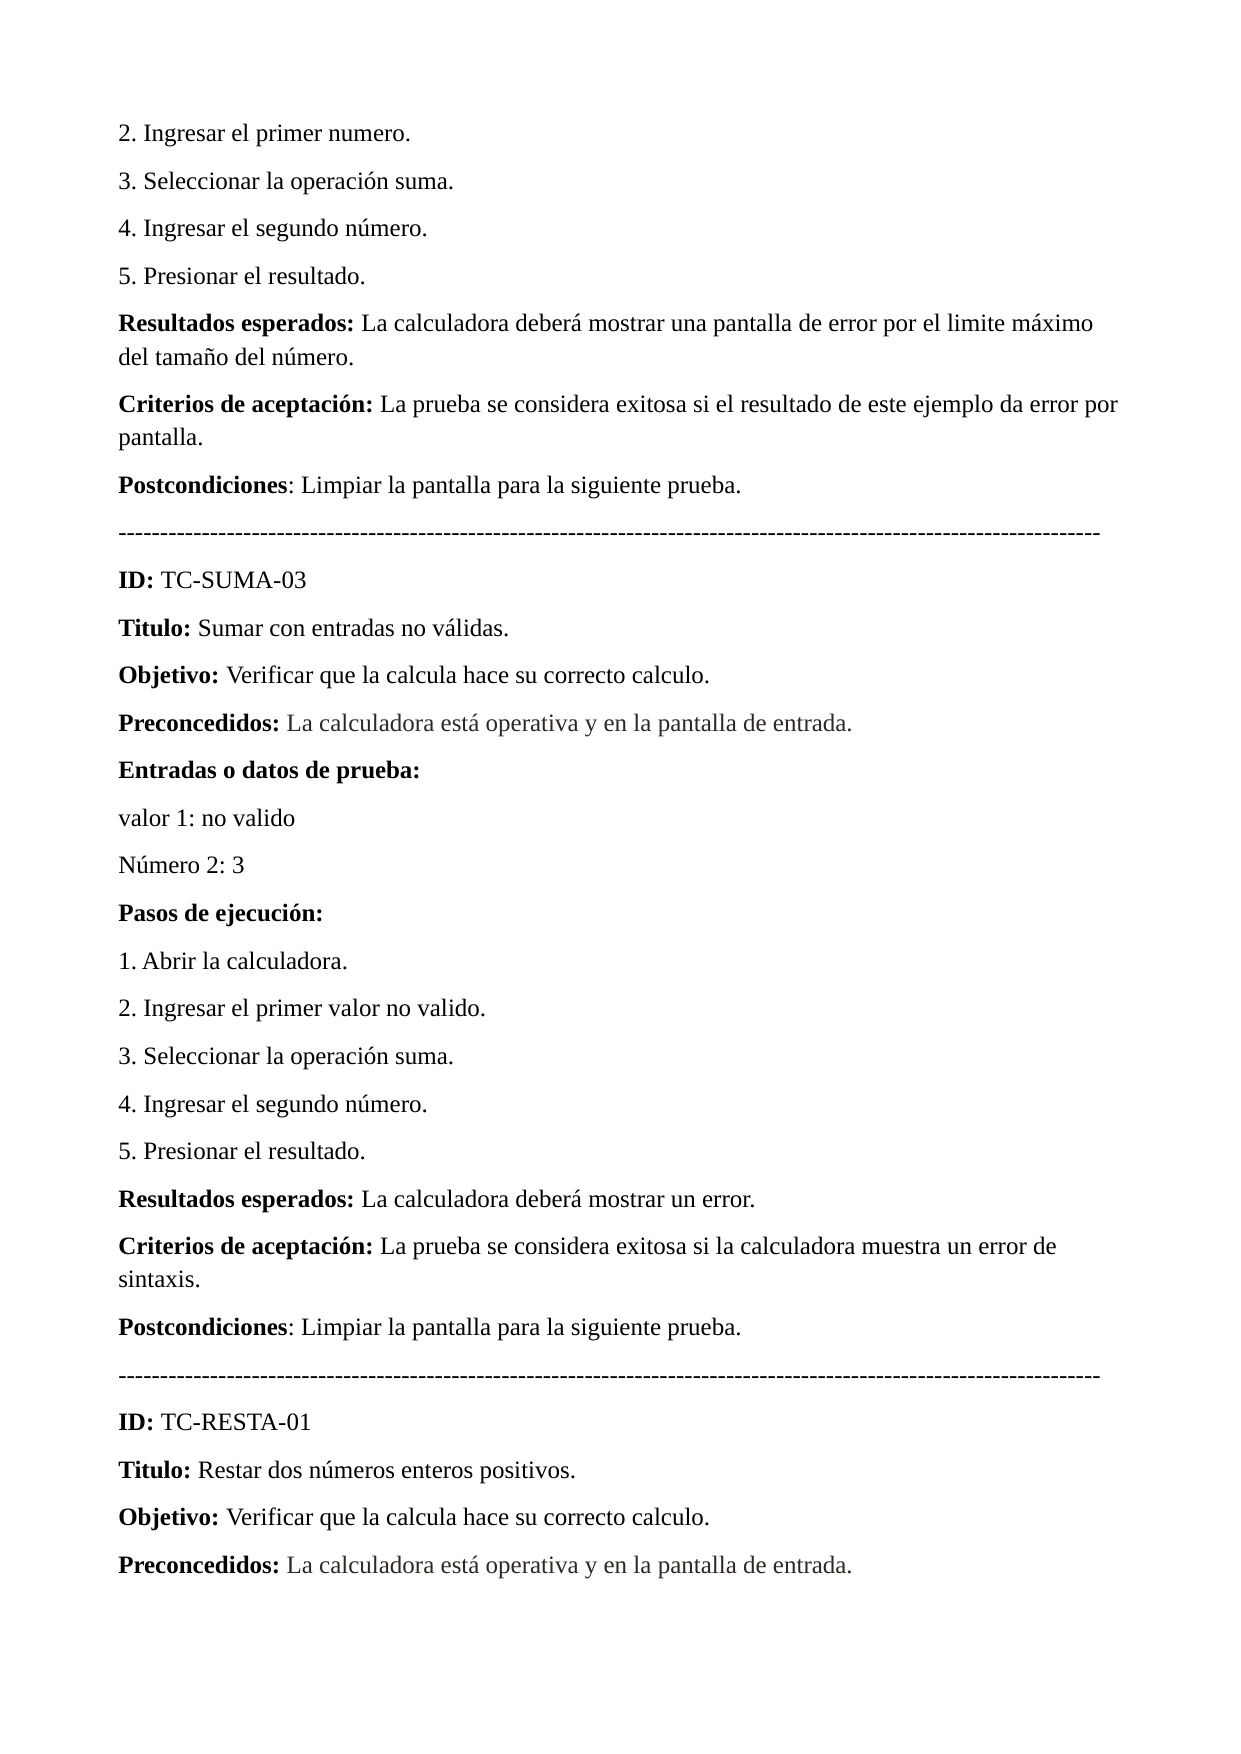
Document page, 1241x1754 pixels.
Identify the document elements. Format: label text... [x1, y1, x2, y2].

text Número 2: 3 [118, 851, 1122, 879]
text Postcondiciones: Limpiar la pantalla para la siguiente prueba. [118, 470, 1122, 498]
text 4. Ingresar el segundo número. [118, 1089, 1122, 1117]
text 2. Ingresar el primer numero. [118, 118, 1122, 147]
text Objetivo: Verificar que la calcula hace su correcto calculo. [118, 660, 1122, 689]
text Objetivo: Verificar que la calcula hace su correcto calculo. [118, 1502, 1122, 1531]
text 4. Ingresar el segundo número. [118, 213, 1122, 242]
text Resultados esperados: La calculadora deberá mostrar una pantalla de error por el limite máximo del tamaño del número. [118, 308, 1122, 370]
text valor 1: no valido [118, 803, 1122, 832]
text 2. Ingresar el primer valor no valido. [118, 993, 1122, 1022]
text ---------------------------------------------------------------------------------------------------------------------- [118, 1360, 1122, 1388]
text Titulo: Sumar con entradas no válidas. [118, 613, 1122, 641]
text 1. Abrir la calculadora. [118, 946, 1122, 974]
text Preconcedidos: La calculadora está operativa y en la pantalla de entrada. [118, 708, 1122, 737]
text 3. Seleccionar la operación suma. [118, 1041, 1122, 1070]
text Postcondiciones: Limpiar la pantalla para la siguiente prueba. [118, 1312, 1122, 1341]
text Criterios de aceptación: La prueba se considera exitosa si el resultado de este ejemplo da error por pantalla. [118, 389, 1122, 451]
text 5. Presionar el resultado. [118, 261, 1122, 290]
text Titulo: Restar dos números enteros positivos. [118, 1455, 1122, 1484]
text ID: TC-RESTA-01 [118, 1407, 1122, 1436]
text Criterios de aceptación: La prueba se considera exitosa si la calculadora muestra un error de sintaxis. [118, 1231, 1122, 1293]
text ---------------------------------------------------------------------------------------------------------------------- [118, 517, 1122, 546]
text 5. Presionar el resultado. [118, 1136, 1122, 1165]
text Entradas o datos de prueba: [118, 755, 1122, 784]
text ID: TC-SUMA-03 [118, 565, 1122, 594]
text Pasos de ejecución: [118, 898, 1122, 927]
text 3. Seleccionar la operación suma. [118, 166, 1122, 194]
text Resultados esperados: La calculadora deberá mostrar un error. [118, 1184, 1122, 1213]
text Preconcedidos: La calculadora está operativa y en la pantalla de entrada. [118, 1550, 1122, 1579]
